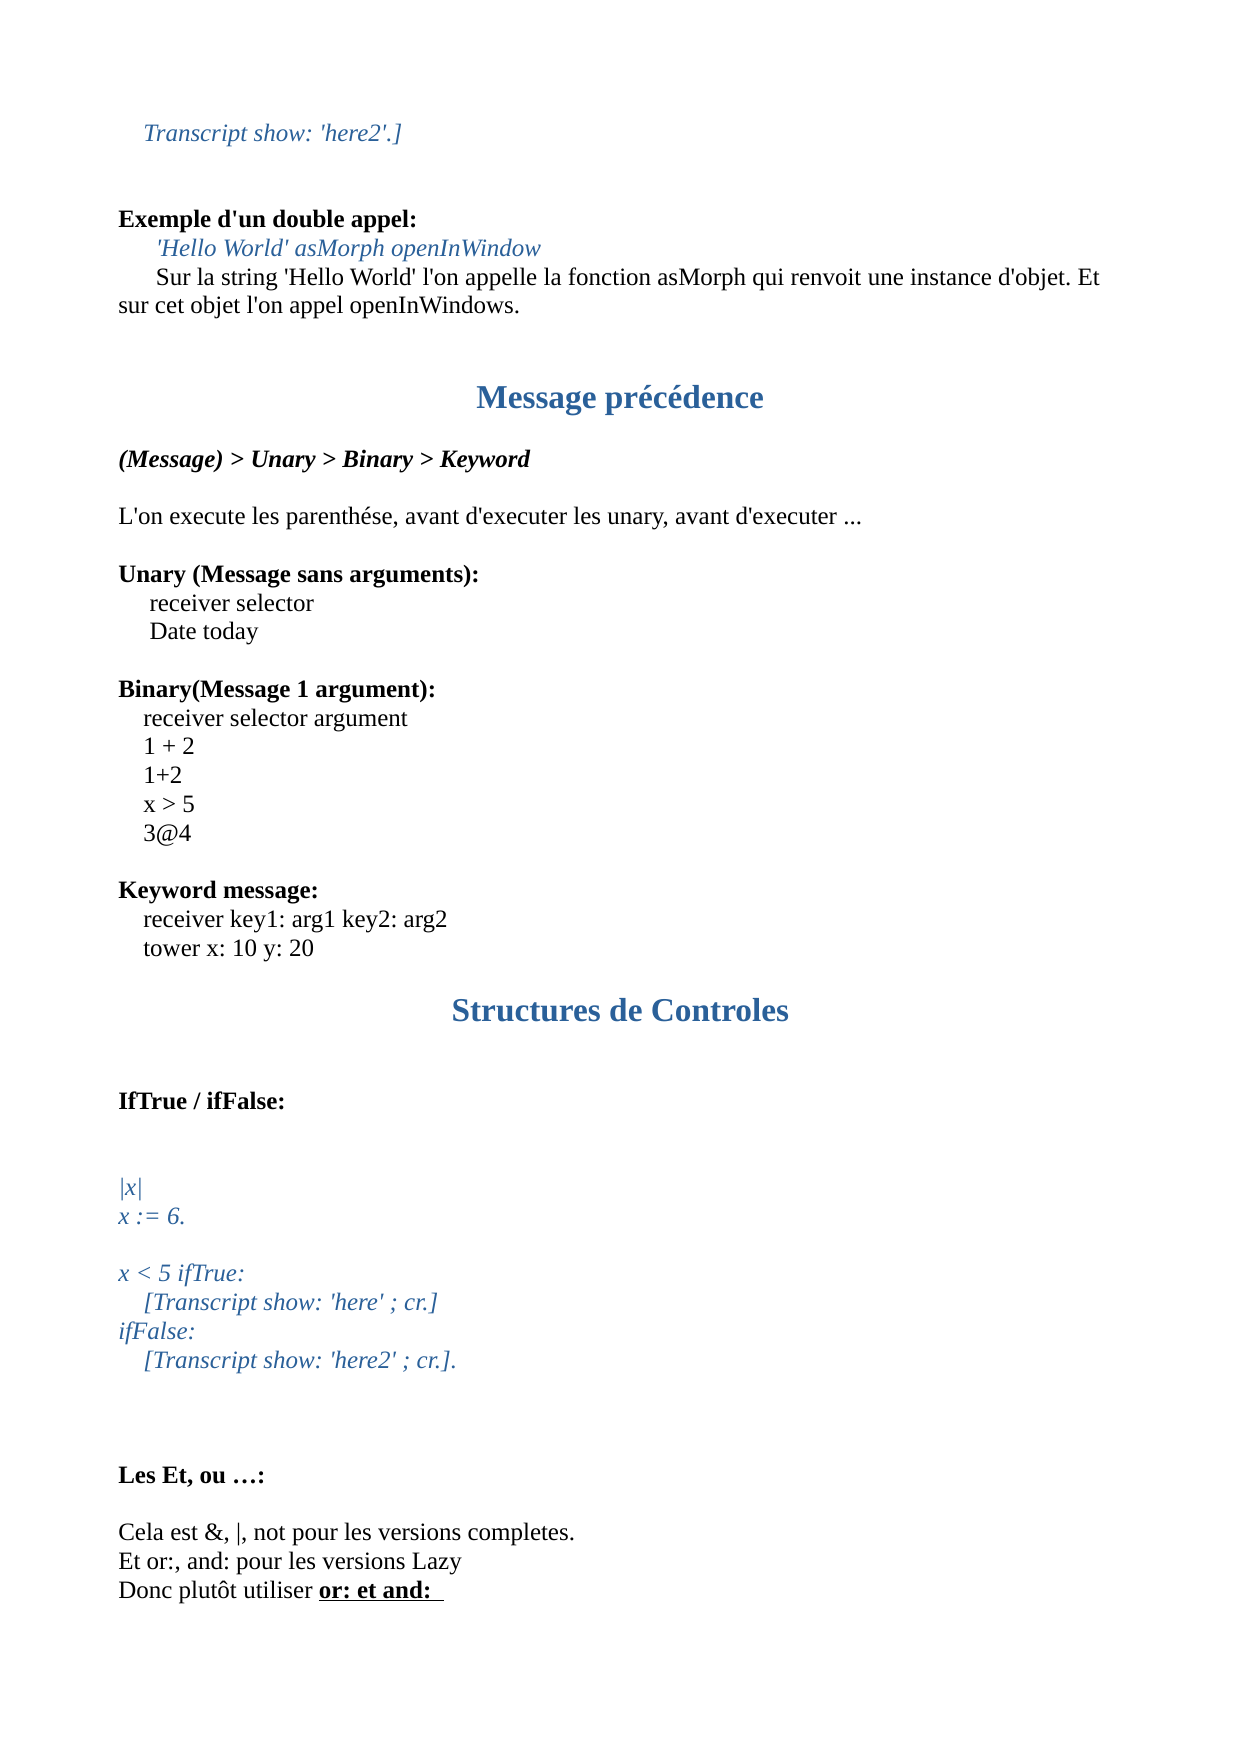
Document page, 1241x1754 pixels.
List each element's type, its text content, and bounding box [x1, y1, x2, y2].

text Binary(Message 1 argument): [118, 674, 1122, 703]
text L'on execute les parenthése, avant d'executer les unary, avant d'executer ... [118, 501, 1122, 530]
text Transcript show: 'here2'.] [118, 118, 1122, 147]
text 3@4 [118, 818, 1122, 846]
text x > 5 [118, 789, 1122, 818]
text |x| [118, 1172, 1122, 1201]
text [Transcript show: 'here2' ; cr.]. [118, 1345, 1122, 1373]
text [Transcript show: 'here' ; cr.] [118, 1287, 1122, 1316]
text receiver key1: arg1 key2: arg2 [118, 904, 1122, 933]
text Date today [118, 616, 1122, 645]
text Cela est &, |, not pour les versions completes. [118, 1517, 1122, 1546]
text ifFalse: [118, 1316, 1122, 1345]
text Les Et, ou …: [118, 1460, 1122, 1488]
text receiver selector argument [118, 703, 1122, 731]
text x := 6. [118, 1201, 1122, 1230]
text Unary (Message sans arguments): [118, 559, 1122, 588]
text IfTrue / ifFalse: [118, 1086, 1122, 1115]
text (Message) > Unary > Binary > Keyword [118, 444, 1122, 473]
text Exemple d'un double appel: [118, 204, 1122, 233]
text Sur la string 'Hello World' l'on appelle la fonction asMorph qui renvoit une instance d'objet. Et sur cet objet l'on appel openInWindows. [118, 262, 1122, 319]
text 'Hello World' asMorph openInWindow [118, 233, 1122, 262]
text Et or:, and: pour les versions Lazy [118, 1546, 1122, 1575]
text Donc plutôt utiliser or: et and: [118, 1575, 1122, 1603]
text Keyword message: [118, 875, 1122, 904]
text tower x: 10 y: 20 [118, 933, 1122, 961]
text 1+2 [118, 760, 1122, 789]
text 1 + 2 [118, 731, 1122, 760]
text Structures de Controles [118, 990, 1122, 1028]
text receiver selector [118, 588, 1122, 616]
text x < 5 ifTrue: [118, 1258, 1122, 1287]
text Message précédence [118, 377, 1122, 415]
